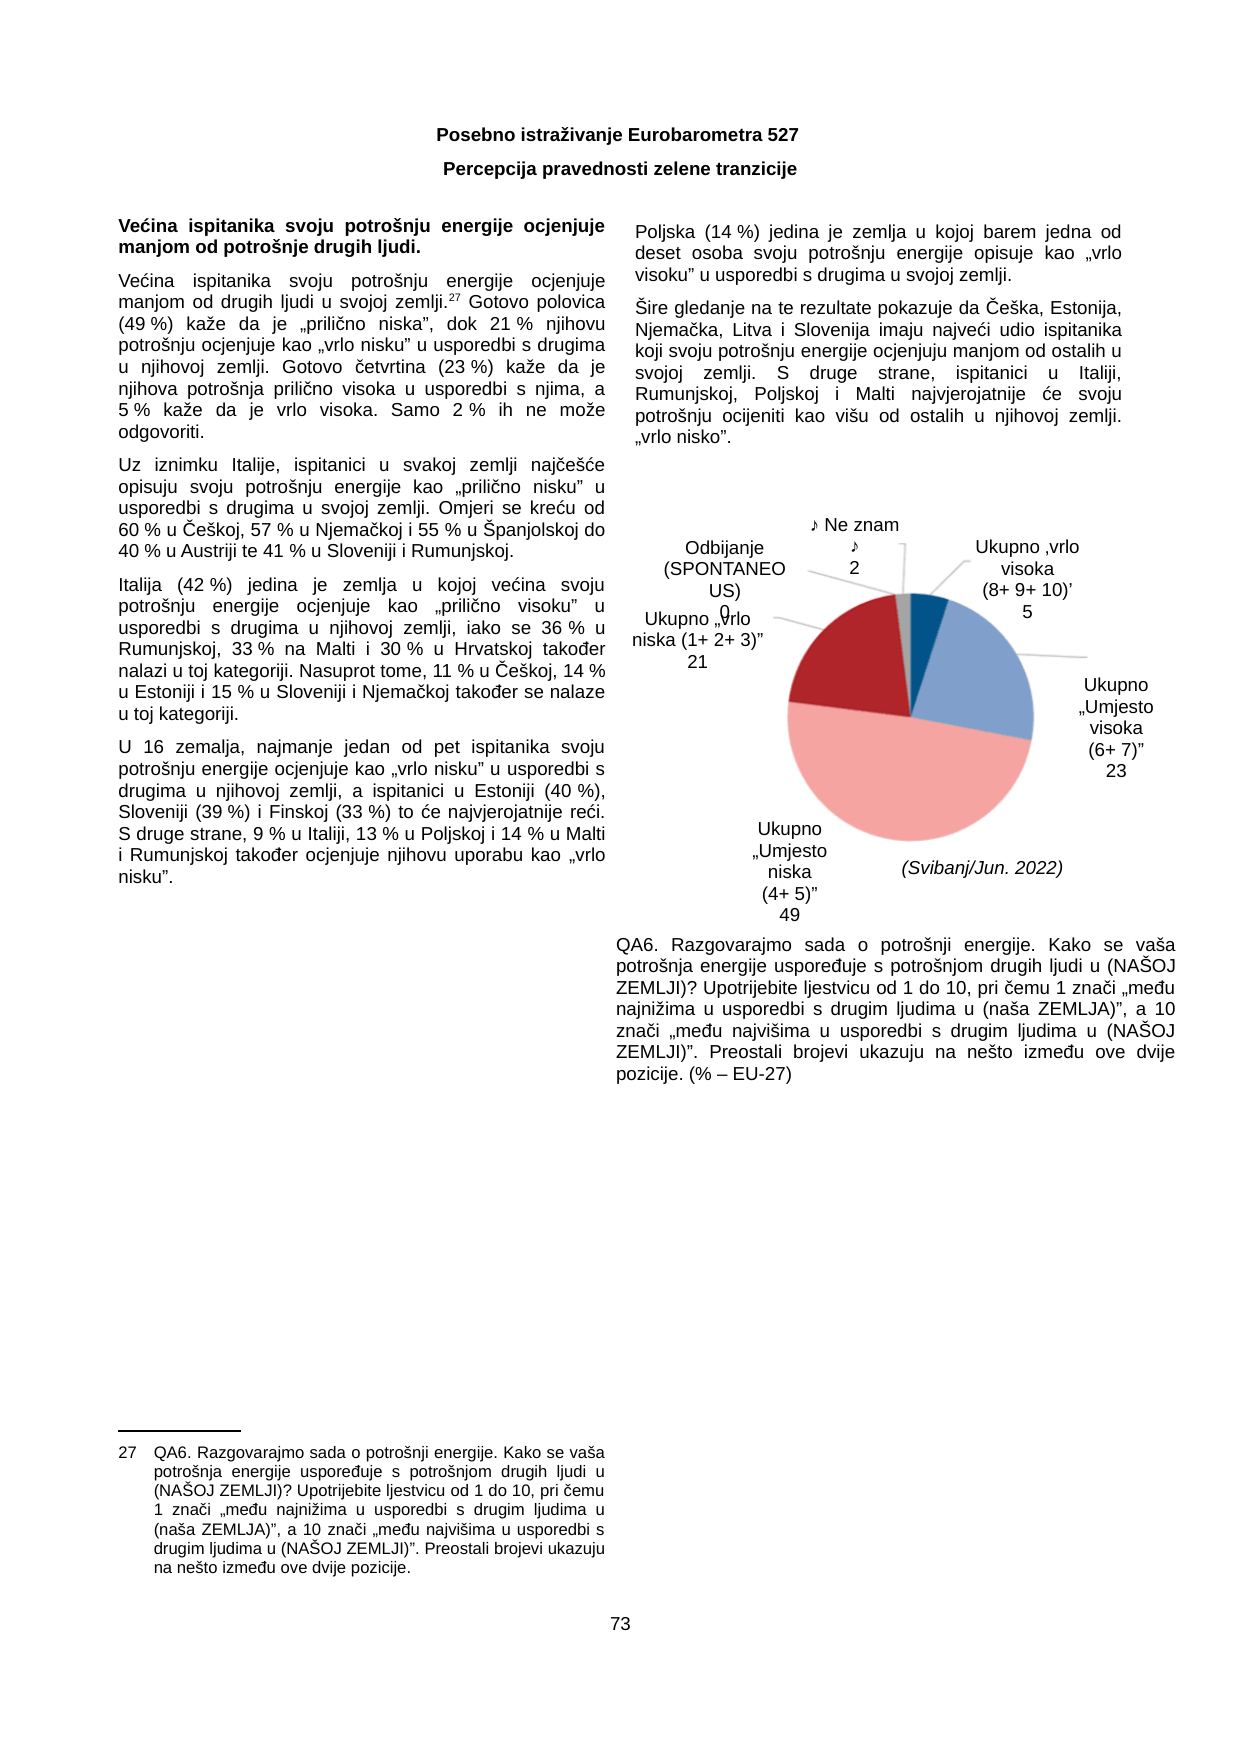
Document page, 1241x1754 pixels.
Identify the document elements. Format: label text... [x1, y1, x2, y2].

text Italija (42 %) jedina je zemlja u kojoj većina svoju potrošnju energije ocjenjuje kao „prilično visoku” u usporedbi s drugima u njihovoj zemlji, iako se 36 % u Rumunjskoj, 33 % na Malti i 30 % u Hrvatskoj također nalazi u toj kategoriji. Nasuprot tome, 11 % u Češkoj, 14 % u Estoniji i 15 % u Sloveniji i Njemačkoj također se nalaze u toj kategoriji. [118, 573, 605, 724]
picture [1032, 544, 1037, 552]
picture [748, 543, 1091, 845]
text Poljska (14 %) jedina je zemlja u kojoj barem jedna od deset osoba svoju potrošnju energije opisuje kao „vrlo visoku” u usporedbi s drugima u svojoj zemlji. [635, 220, 1122, 285]
text QA6. Razgovarajmo sada o potrošnji energije. Kako se vaša potrošnja energije uspoređuje s potrošnjom drugih ljudi u (NAŠOJ ZEMLJI)? Upotrijebite ljestvicu od 1 do 10, pri čemu 1 znači „među najnižima u usporedbi s drugim ljudima u (naša ZEMLJA)”, a 10 znači „među najvišima u usporedbi s drugim ljudima u (NAŠOJ ZEMLJI)”. Preostali brojevi ukazuju na nešto između ove dvije pozicije. [118, 1443, 605, 1577]
text Šire gledanje na te rezultate pokazuje da Češka, Estonija, Njemačka, Litva i Slovenija imaju najveći udio ispitanika koji svoju potrošnju energije ocjenjuju manjom od ostalih u svojoj zemlji. S druge strane, ispitanici u Italiji, Rumunjskoj, Poljskoj i Malti najvjerojatnije će svoju potrošnju ocijeniti kao višu od ostalih u njihovoj zemlji. „vrlo nisko”. [635, 297, 1122, 448]
picture [1072, 544, 1077, 552]
text Većina ispitanika svoju potrošnju energije ocjenjuje manjom od potrošnje drugih ljudi. [118, 214, 605, 258]
text Većina ispitanika svoju potrošnju energije ocjenjuje manjom od drugih ljudi u svojoj zemlji. Gotovo polovica (49 %) kaže da je „prilično niska”, dok 21 % njihovu potrošnju ocjenjuje kao „vrlo nisku” u usporedbi s drugima u njihovoj zemlji. Gotovo četvrtina (23 %) kaže da je njihova potrošnja prilično visoka u usporedbi s njima, a 5 % kaže da je vrlo visoka. Samo 2 % ih ne može odgovoriti. [118, 269, 605, 442]
picture [1051, 543, 1056, 551]
text Uz iznimku Italije, ispitanici u svakoj zemlji najčešće opisuju svoju potrošnju energije kao „prilično nisku” u usporedbi s drugima u svojoj zemlji. Omjeri se kreću od 60 % u Češkoj, 57 % u Njemačkoj i 55 % u Španjolskoj do 40 % u Austriji te 41 % u Sloveniji i Rumunjskoj. [118, 454, 605, 562]
text [616, 506, 1176, 519]
picture [978, 543, 985, 552]
text U 16 zemalja, najmanje jedan od pet ispitanika svoju potrošnju energije ocjenjuje kao „vrlo nisku” u usporedbi s drugima u njihovoj zemlji, a ispitanici u Estoniji (40 %), Sloveniji (39 %) i Finskoj (33 %) to će najvjerojatnije reći. S druge strane, 9 % u Italiji, 13 % u Poljskoj i 14 % u Malti i Rumunjskoj također ocjenjuje njihovu uporabu kao „vrlo nisku”. [118, 736, 605, 887]
text QA6. Razgovarajmo sada o potrošnji energije. Kako se vaša potrošnja energije uspoređuje s potrošnjom drugih ljudi u (NAŠOJ ZEMLJI)? Upotrijebite ljestvicu od 1 do 10, pri čemu 1 znači „među najnižima u usporedbi s drugim ljudima u (naša ZEMLJA)”, a 10 znači „među najvišima u usporedbi s drugim ljudima u (NAŠOJ ZEMLJI)”. Preostali brojevi ukazuju na nešto između ove dvije pozicije. (% – EU-27) [616, 519, 1176, 1084]
